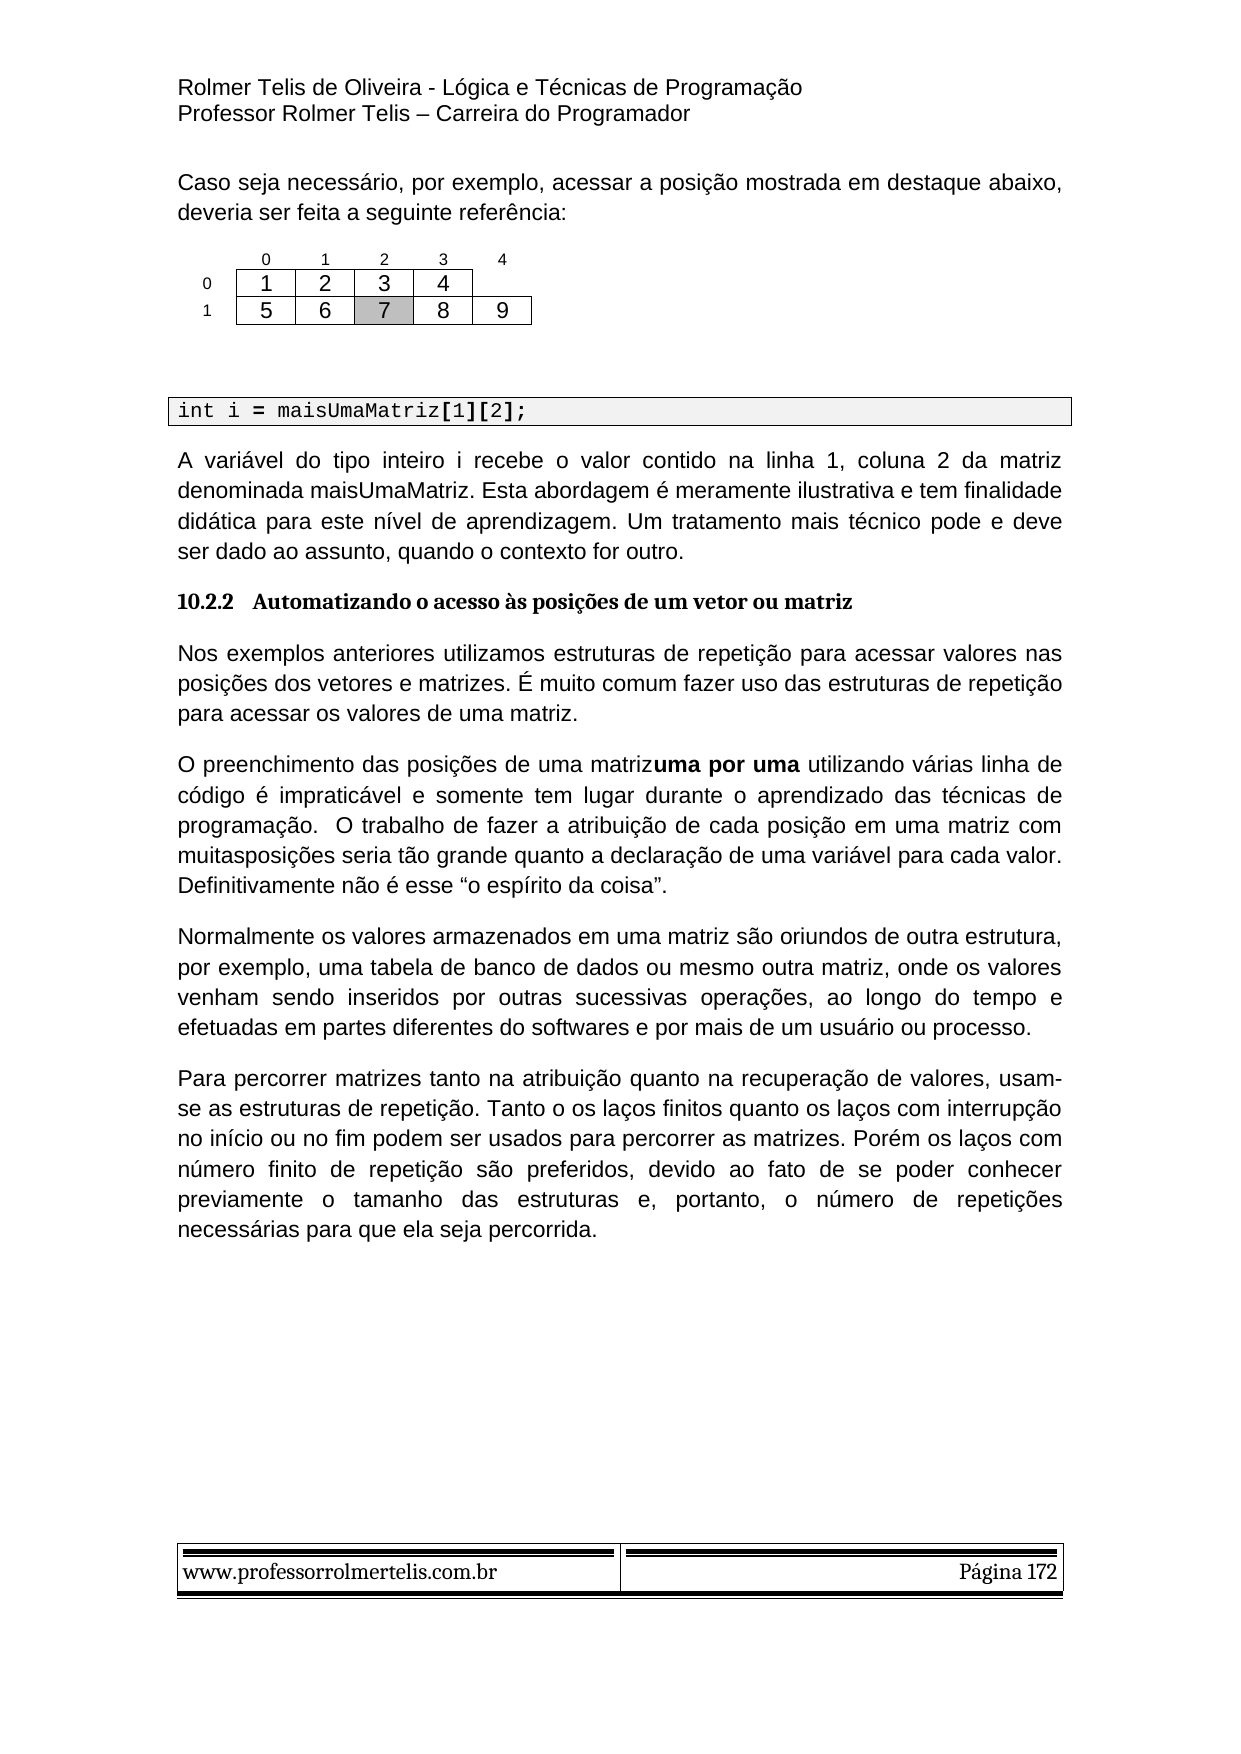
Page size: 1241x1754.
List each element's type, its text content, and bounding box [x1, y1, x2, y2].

text Normalmente os valores armazenados em uma matriz são oriundos de outra estrutura, por exemplo, uma tabela de banco de dados ou mesmo outra matriz, onde os valores venham sendo inseridos por outras sucessivas operações, ao longo do tempo e efetuadas em partes diferentes do softwares e por mais de um usuário ou processo. [177, 923, 1063, 1040]
table_cell 1 [237, 270, 295, 296]
text Caso seja necessário, por exemplo, acessar a posição mostrada em destaque abaixo, deveria ser feita a seguinte referência: [177, 168, 1063, 225]
table_cell 3 [355, 270, 413, 296]
table_cell 1 [177, 296, 236, 324]
table_cell 0 [177, 269, 236, 296]
table_cell 4 [414, 270, 472, 296]
table_header 1 [295, 250, 354, 269]
table_cell [473, 269, 532, 296]
table_header 4 [473, 250, 532, 269]
text O preenchimento das posições de uma matrizuma por uma utilizando várias linha de código é impraticável e somente tem lugar durante o aprendizado das técnicas de programação. O trabalho de fazer a atribuição de cada posição em uma matriz com muitasposições seria tão grande quanto a declaração de uma variável para cada valor. Definitivamente não é esse “o espírito da coisa”. [177, 751, 1063, 899]
text Para percorrer matrizes tanto na atribuição quanto na recuperação de valores, usam-se as estruturas de repetição. Tanto o os laços finitos quanto os laços com interrupção no início ou no fim podem ser usados para percorrer as matrizes. Porém os laços com número finito de repetição são preferidos, devido ao fato de se poder conhecer previamente o tamanho das estruturas e, portanto, o número de repetições necessárias para que ela seja percorrida. [177, 1065, 1063, 1242]
table_header 0 [236, 250, 295, 269]
text int i = maisUmaMatriz[1][2]; [169, 398, 1071, 425]
table_header [177, 250, 236, 269]
text A variável do tipo inteiro i recebe o valor contido na linha 1, coluna 2 da matriz denominada maisUmaMatriz. Esta abordagem é meramente ilustrativa e tem finalidade didática para este nível de aprendizagem. Um tratamento mais técnico pode e deve ser dado ao assunto, quando o contexto for outro. [177, 447, 1063, 564]
text Nos exemplos anteriores utilizamos estruturas de repetição para acessar valores nas posições dos vetores e matrizes. É muito comum fazer uso das estruturas de repetição para acessar os valores de uma matriz. [177, 640, 1063, 727]
table_cell 9 [473, 297, 531, 324]
table_header 2 [354, 250, 413, 269]
table_cell 2 [296, 270, 354, 296]
table_cell 5 [237, 297, 295, 324]
table_cell 7 [355, 297, 413, 324]
table_cell 6 [296, 297, 354, 324]
table_header 3 [414, 250, 472, 269]
table_cell 8 [414, 297, 472, 324]
subtitle Automatizando o acesso às posições de um vetor ou matriz [177, 589, 1063, 615]
